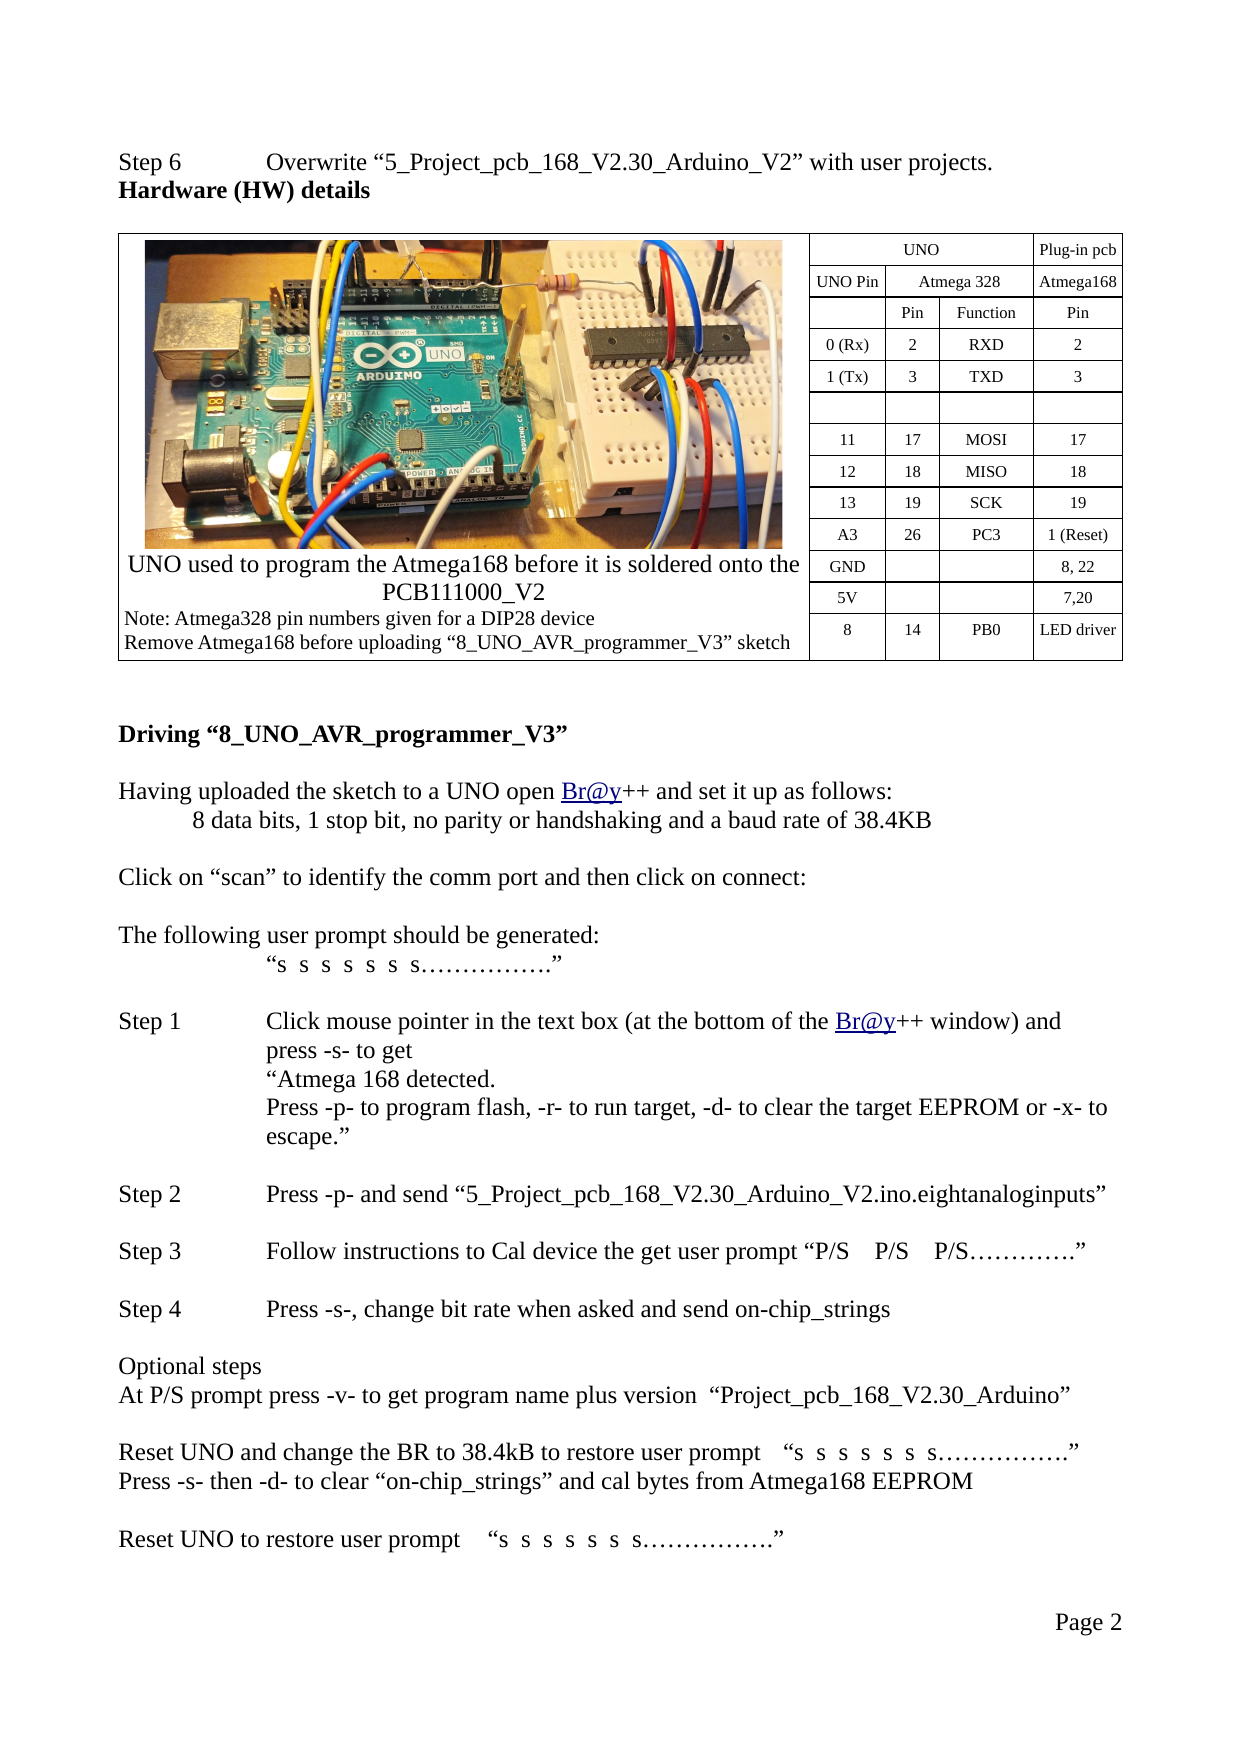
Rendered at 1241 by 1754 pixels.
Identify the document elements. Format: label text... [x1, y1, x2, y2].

text Step 4 Press -s-, change bit rate when asked and send on-chip_strings [118, 1294, 1122, 1322]
table_cell PB0 [940, 614, 1033, 660]
text Press -p- to program flash, -r- to run target, -d- to clear the target EEPROM or -x- to escape.” [118, 1092, 1122, 1150]
table_cell [1034, 393, 1122, 423]
table_cell GND [810, 551, 885, 581]
text “s s s s s s s…………….” [118, 949, 1122, 977]
table_cell Atmega 328 [886, 266, 1033, 296]
table_cell LED driver [1034, 614, 1122, 660]
text Step 2 Press -p- and send “5_Project_pcb_168_V2.30_Arduino_V2.ino.eightanaloginputs” [118, 1179, 1122, 1207]
text Hardware (HW) details [118, 176, 1122, 204]
table_cell TXD [940, 361, 1033, 391]
text Press -s- then -d- to clear “on-chip_strings” and cal bytes from Atmega168 EEPROM [118, 1466, 1122, 1495]
text Driving “8_UNO_AVR_programmer_V3” [118, 719, 1122, 747]
table_cell 14 [886, 614, 939, 660]
table_cell 18 [1034, 456, 1122, 486]
table_cell [886, 551, 939, 581]
text 8 data bits, 1 stop bit, no parity or handshaking and a baud rate of 38.4KB [118, 805, 1122, 834]
table_cell Pin [1034, 298, 1122, 328]
table_cell 1 (Tx) [810, 361, 885, 391]
table_cell 2 [1034, 329, 1122, 360]
text “Atmega 168 detected. [118, 1064, 1122, 1092]
table_cell MISO [940, 456, 1033, 486]
table_cell [940, 393, 1033, 423]
text The following user prompt should be generated: [118, 920, 1122, 949]
table_cell SCK [940, 488, 1033, 518]
table_cell A3 [810, 519, 885, 550]
table_cell 1 (Reset) [1034, 519, 1122, 550]
table_cell MOSI [940, 424, 1033, 455]
table_cell 26 [886, 519, 939, 550]
text Step 3 Follow instructions to Cal device the get user prompt “P/S P/S P/S………….” [118, 1236, 1122, 1265]
table_cell 17 [1034, 424, 1122, 455]
table_cell Atmega168 [1034, 266, 1122, 296]
text At P/S prompt press -v- to get program name plus version “Project_pcb_168_V2.30_Arduino” [118, 1380, 1122, 1409]
table_cell [886, 393, 939, 423]
table_cell 2 [886, 329, 939, 360]
table_cell 13 [810, 488, 885, 518]
table_cell [886, 583, 939, 613]
text Having uploaded the sketch to a UNO open Br@y++ and set it up as follows: [118, 776, 1122, 805]
table_cell 8, 22 [1034, 551, 1122, 581]
table_cell 17 [886, 424, 939, 455]
table_cell UNO Pin [810, 266, 885, 296]
text Step 6 Overwrite “5_Project_pcb_168_V2.30_Arduino_V2” with user projects. [118, 147, 1122, 176]
text press -s- to get [118, 1035, 1122, 1064]
table_cell PC3 [940, 519, 1033, 550]
table_cell 19 [886, 488, 939, 518]
table_cell [810, 393, 885, 423]
text Reset UNO to restore user prompt “s s s s s s s…………….” [118, 1524, 1122, 1552]
table_cell 12 [810, 456, 885, 486]
table_cell RXD [940, 329, 1033, 360]
table_cell 5V [810, 583, 885, 613]
table_cell 3 [886, 361, 939, 391]
table_cell 8 [810, 614, 885, 660]
table_header Plug-in pcb [1034, 234, 1122, 265]
text Click on “scan” to identify the comm port and then click on connect: [118, 862, 1122, 891]
table_cell 3 [1034, 361, 1122, 391]
table_cell [940, 583, 1033, 613]
table_cell 11 [810, 424, 885, 455]
table_cell 0 (Rx) [810, 329, 885, 360]
table_header UNO [810, 234, 1033, 265]
text Optional steps [118, 1351, 1122, 1380]
text Reset UNO and change the BR to 38.4kB to restore user prompt “s s s s s s s…………….” [118, 1437, 1122, 1466]
table_header UNO used to program the Atmega168 before it is soldered onto the PCB111000_V2 Note: Atmega328 pin numbers given for a DIP28 device Remove Atmega168 before uploading “8_UNO_AVR_programmer_V3” sketch [119, 234, 809, 660]
text Step 1 Click mouse pointer in the text box (at the bottom of the Br@y++ window) and [118, 1006, 1122, 1035]
table_cell 19 [1034, 488, 1122, 518]
picture [144, 240, 783, 549]
table_cell 18 [886, 456, 939, 486]
table_cell 7,20 [1034, 583, 1122, 613]
table_cell Function [940, 298, 1033, 328]
table_cell [940, 551, 1033, 581]
table_cell Pin [886, 298, 939, 328]
table_cell [810, 298, 885, 328]
